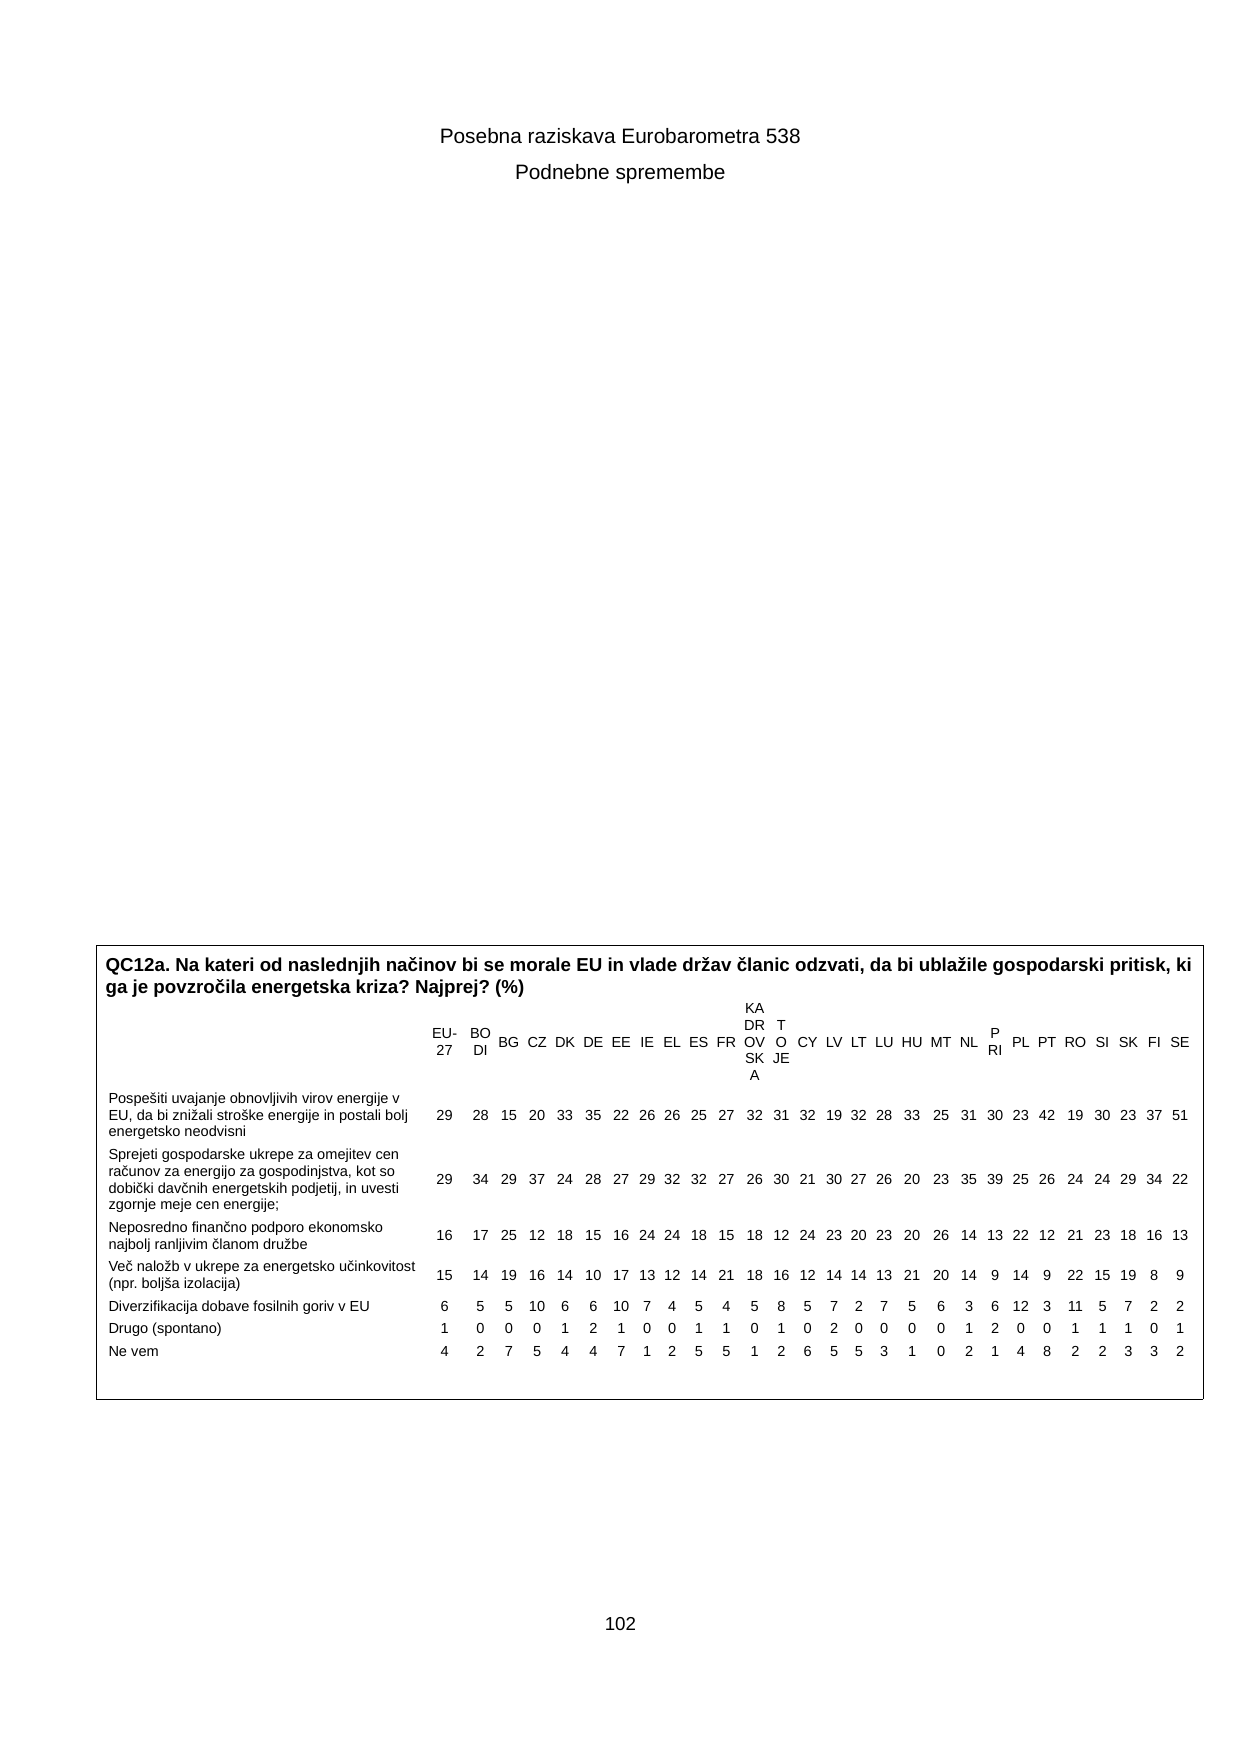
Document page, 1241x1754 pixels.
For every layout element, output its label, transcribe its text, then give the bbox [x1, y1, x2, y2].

table_cell 15 [579, 1216, 607, 1255]
table_cell 29 [1114, 1143, 1142, 1216]
table_cell 29 [494, 1143, 523, 1216]
table_cell 17 [467, 1216, 494, 1255]
table_cell 0 [1008, 1317, 1033, 1340]
table_cell 22 [1060, 1255, 1090, 1294]
table_cell 16 [523, 1255, 551, 1294]
table_cell 0 [846, 1317, 871, 1340]
table_cell 15 [422, 1255, 467, 1294]
table_cell 4 [422, 1340, 467, 1362]
table_cell 24 [1060, 1143, 1090, 1216]
table_cell 13 [635, 1255, 659, 1294]
table_cell 5 [494, 1295, 523, 1317]
table_cell 14 [685, 1255, 712, 1294]
table_header CZ [523, 997, 551, 1087]
table_cell 7 [822, 1295, 846, 1317]
table_cell 26 [1034, 1143, 1060, 1216]
table_cell 33 [897, 1087, 926, 1143]
table_cell 2 [955, 1340, 982, 1362]
table_cell 23 [926, 1143, 955, 1216]
table_cell 1 [1060, 1317, 1090, 1340]
table_cell 2 [659, 1340, 685, 1362]
table_cell 3 [1034, 1295, 1060, 1317]
table_cell 15 [713, 1216, 740, 1255]
table_cell 14 [846, 1255, 871, 1294]
table_cell 7 [635, 1295, 659, 1317]
table_cell 10 [523, 1295, 551, 1317]
table_cell Pospešiti uvajanje obnovljivih virov energije v EU, da bi znižali stroške energije in postali bolj energetsko neodvisni [105, 1087, 422, 1143]
table_cell 5 [846, 1340, 871, 1362]
table_cell 30 [982, 1087, 1008, 1143]
table_cell 0 [659, 1317, 685, 1340]
table_cell 0 [926, 1340, 955, 1362]
table_cell 12 [523, 1216, 551, 1255]
table_cell 20 [926, 1255, 955, 1294]
table_cell 15 [494, 1087, 523, 1143]
table_cell 6 [551, 1295, 579, 1317]
table_cell 4 [713, 1295, 740, 1317]
table_cell 16 [607, 1216, 635, 1255]
table_cell 2 [579, 1317, 607, 1340]
table_cell 26 [635, 1087, 659, 1143]
table_cell 32 [793, 1087, 822, 1143]
table_cell Drugo (spontano) [105, 1317, 422, 1340]
table_cell 3 [1114, 1340, 1142, 1362]
table_cell 4 [551, 1340, 579, 1362]
table_header PL [1008, 997, 1033, 1087]
table_cell 31 [769, 1087, 793, 1143]
table_cell 2 [1166, 1295, 1194, 1317]
table_cell 1 [607, 1317, 635, 1340]
table_cell 18 [740, 1216, 769, 1255]
table_cell 1 [740, 1340, 769, 1362]
table_cell 29 [422, 1143, 467, 1216]
table_cell 20 [897, 1143, 926, 1216]
table_cell 25 [494, 1216, 523, 1255]
table_cell 7 [1114, 1295, 1142, 1317]
table_cell 24 [659, 1216, 685, 1255]
table_header LV [822, 997, 846, 1087]
table_cell 26 [740, 1143, 769, 1216]
table_cell 26 [659, 1087, 685, 1143]
table_header CY [793, 997, 822, 1087]
table_cell 29 [422, 1087, 467, 1143]
table_cell 24 [793, 1216, 822, 1255]
table_cell 3 [871, 1340, 897, 1362]
table_cell 15 [1090, 1255, 1114, 1294]
table_cell 32 [846, 1087, 871, 1143]
table_cell 9 [1166, 1255, 1194, 1294]
table_cell 5 [1090, 1295, 1114, 1317]
table_cell 0 [897, 1317, 926, 1340]
table_cell 0 [1142, 1317, 1166, 1340]
table_cell 21 [713, 1255, 740, 1294]
table_cell 1 [982, 1340, 1008, 1362]
table_cell 5 [713, 1340, 740, 1362]
table_header IE [635, 997, 659, 1087]
table_cell 4 [579, 1340, 607, 1362]
table_cell 5 [685, 1295, 712, 1317]
table_cell Več naložb v ukrepe za energetsko učinkovitost (npr. boljša izolacija) [105, 1255, 422, 1294]
table_cell 19 [494, 1255, 523, 1294]
table_header [105, 997, 422, 1087]
table_cell 3 [1142, 1340, 1166, 1362]
table_cell 26 [871, 1143, 897, 1216]
table_cell 1 [635, 1340, 659, 1362]
table_cell 24 [1090, 1143, 1114, 1216]
table_cell 51 [1166, 1087, 1194, 1143]
table_cell 30 [769, 1143, 793, 1216]
table_cell 1 [769, 1317, 793, 1340]
table_cell 7 [871, 1295, 897, 1317]
table_header SI [1090, 997, 1114, 1087]
table_cell 5 [523, 1340, 551, 1362]
table_cell 2 [822, 1317, 846, 1340]
table_cell 13 [1166, 1216, 1194, 1255]
table_cell 21 [793, 1143, 822, 1216]
table_cell 39 [982, 1143, 1008, 1216]
table_cell 1 [1166, 1317, 1194, 1340]
table_cell Sprejeti gospodarske ukrepe za omejitev cen računov za energijo za gospodinjstva, kot so dobički davčnih energetskih podjetij, in uvesti zgornje meje cen energije; [105, 1143, 422, 1216]
table_cell 25 [926, 1087, 955, 1143]
text QC12a. Na kateri od naslednjih načinov bi se morale EU in vlade držav članic odzvati, da bi ublažile gospodarski pritisk, ki ga je povzročila energetska kriza? Najprej? (%) [105, 954, 1194, 997]
table_cell 22 [1008, 1216, 1033, 1255]
table_cell Neposredno finančno podporo ekonomsko najbolj ranljivim članom družbe [105, 1216, 422, 1255]
table_cell 14 [551, 1255, 579, 1294]
table_cell 14 [467, 1255, 494, 1294]
table_header FI [1142, 997, 1166, 1087]
table_header SK [1114, 997, 1142, 1087]
table_cell 2 [467, 1340, 494, 1362]
table_cell 19 [822, 1087, 846, 1143]
table_header ES [685, 997, 712, 1087]
table_header KADROVSKA [740, 997, 769, 1087]
table_cell 8 [769, 1295, 793, 1317]
table_header TO JE [769, 997, 793, 1087]
table_cell 9 [982, 1255, 1008, 1294]
table_cell 24 [551, 1143, 579, 1216]
table_cell 13 [982, 1216, 1008, 1255]
table_cell 5 [685, 1340, 712, 1362]
table_cell 23 [1114, 1087, 1142, 1143]
table_cell 32 [659, 1143, 685, 1216]
table_header DK [551, 997, 579, 1087]
table_cell 18 [551, 1216, 579, 1255]
table_cell 13 [871, 1255, 897, 1294]
table_cell 12 [793, 1255, 822, 1294]
table_header PT [1034, 997, 1060, 1087]
table_cell 25 [685, 1087, 712, 1143]
table_cell 0 [871, 1317, 897, 1340]
table_cell 2 [1090, 1340, 1114, 1362]
table_cell 1 [551, 1317, 579, 1340]
table_cell 1 [897, 1340, 926, 1362]
table_cell 0 [635, 1317, 659, 1340]
table_cell Diverzifikacija dobave fosilnih goriv v EU [105, 1295, 422, 1317]
table_cell 16 [422, 1216, 467, 1255]
table_header HU [897, 997, 926, 1087]
table_cell 20 [846, 1216, 871, 1255]
table_cell 2 [1166, 1340, 1194, 1362]
table_cell 33 [551, 1087, 579, 1143]
table_cell 2 [1142, 1295, 1166, 1317]
table_header EE [607, 997, 635, 1087]
table_cell 11 [1060, 1295, 1090, 1317]
table_cell 21 [1060, 1216, 1090, 1255]
table_cell 1 [1090, 1317, 1114, 1340]
table_cell 8 [1034, 1340, 1060, 1362]
table_header LU [871, 997, 897, 1087]
table_cell 37 [1142, 1087, 1166, 1143]
table_cell 29 [635, 1143, 659, 1216]
table_header LT [846, 997, 871, 1087]
table_cell 2 [769, 1340, 793, 1362]
table_cell 14 [822, 1255, 846, 1294]
table_cell 24 [635, 1216, 659, 1255]
table_cell 6 [982, 1295, 1008, 1317]
table_cell 32 [740, 1087, 769, 1143]
table_cell 27 [713, 1087, 740, 1143]
table_cell 23 [822, 1216, 846, 1255]
table_cell 28 [467, 1087, 494, 1143]
table_header PRI [982, 997, 1008, 1087]
table_cell 18 [740, 1255, 769, 1294]
table_cell 20 [523, 1087, 551, 1143]
table_cell 1 [685, 1317, 712, 1340]
table_header DE [579, 997, 607, 1087]
table_cell 23 [1090, 1216, 1114, 1255]
table_cell 34 [467, 1143, 494, 1216]
table_cell 22 [1166, 1143, 1194, 1216]
table_cell 27 [713, 1143, 740, 1216]
table_cell 5 [822, 1340, 846, 1362]
table_cell 14 [955, 1216, 982, 1255]
table_cell 1 [713, 1317, 740, 1340]
table_cell 0 [926, 1317, 955, 1340]
table_cell 27 [846, 1143, 871, 1216]
table_cell 19 [1060, 1087, 1090, 1143]
table_cell 12 [659, 1255, 685, 1294]
table_cell 8 [1142, 1255, 1166, 1294]
table_cell 6 [793, 1340, 822, 1362]
table_cell 27 [607, 1143, 635, 1216]
table_cell 23 [1008, 1087, 1033, 1143]
table_cell 34 [1142, 1143, 1166, 1216]
table_cell 18 [685, 1216, 712, 1255]
table_header MT [926, 997, 955, 1087]
table_cell 7 [494, 1340, 523, 1362]
table_cell 6 [422, 1295, 467, 1317]
table_cell 0 [467, 1317, 494, 1340]
table_cell 17 [607, 1255, 635, 1294]
table_cell 30 [1090, 1087, 1114, 1143]
table_cell 28 [579, 1143, 607, 1216]
table_header EL [659, 997, 685, 1087]
table_cell 1 [955, 1317, 982, 1340]
table_cell 16 [769, 1255, 793, 1294]
table_cell 30 [822, 1143, 846, 1216]
table_cell 6 [926, 1295, 955, 1317]
table_cell 12 [769, 1216, 793, 1255]
table_cell 2 [846, 1295, 871, 1317]
table_cell 21 [897, 1255, 926, 1294]
table_cell 5 [793, 1295, 822, 1317]
table_cell 5 [467, 1295, 494, 1317]
table_cell 31 [955, 1087, 982, 1143]
table_cell 7 [607, 1340, 635, 1362]
table_cell 6 [579, 1295, 607, 1317]
table_cell 10 [607, 1295, 635, 1317]
table_cell 0 [494, 1317, 523, 1340]
table_cell 35 [955, 1143, 982, 1216]
table_header FR [713, 997, 740, 1087]
table_cell 5 [740, 1295, 769, 1317]
table_cell 4 [659, 1295, 685, 1317]
table_header BG [494, 997, 523, 1087]
table_cell 20 [897, 1216, 926, 1255]
table_header SE [1166, 997, 1194, 1087]
table_cell 3 [955, 1295, 982, 1317]
table_cell 22 [607, 1087, 635, 1143]
table_header RO [1060, 997, 1090, 1087]
table_cell 14 [955, 1255, 982, 1294]
table_cell 37 [523, 1143, 551, 1216]
table_cell 35 [579, 1087, 607, 1143]
table_cell 0 [523, 1317, 551, 1340]
table_cell 14 [1008, 1255, 1033, 1294]
table_cell 23 [871, 1216, 897, 1255]
table_header BODI [467, 997, 494, 1087]
table_cell 25 [1008, 1143, 1033, 1216]
table_cell 9 [1034, 1255, 1060, 1294]
table_cell 1 [1114, 1317, 1142, 1340]
table_cell 2 [1060, 1340, 1090, 1362]
table_cell 5 [897, 1295, 926, 1317]
table_cell 19 [1114, 1255, 1142, 1294]
table_cell 0 [740, 1317, 769, 1340]
table_cell 0 [793, 1317, 822, 1340]
table_cell Ne vem [105, 1340, 422, 1362]
table_cell 1 [422, 1317, 467, 1340]
table_cell 12 [1008, 1295, 1033, 1317]
table_cell 12 [1034, 1216, 1060, 1255]
table_header EU-27 [422, 997, 467, 1087]
table_cell 42 [1034, 1087, 1060, 1143]
table_cell 4 [1008, 1340, 1033, 1362]
table_cell 16 [1142, 1216, 1166, 1255]
table_cell 32 [685, 1143, 712, 1216]
table_cell 0 [1034, 1317, 1060, 1340]
table_cell 28 [871, 1087, 897, 1143]
table_header NL [955, 997, 982, 1087]
table_cell 18 [1114, 1216, 1142, 1255]
table_cell 26 [926, 1216, 955, 1255]
table_cell 2 [982, 1317, 1008, 1340]
table_cell 10 [579, 1255, 607, 1294]
